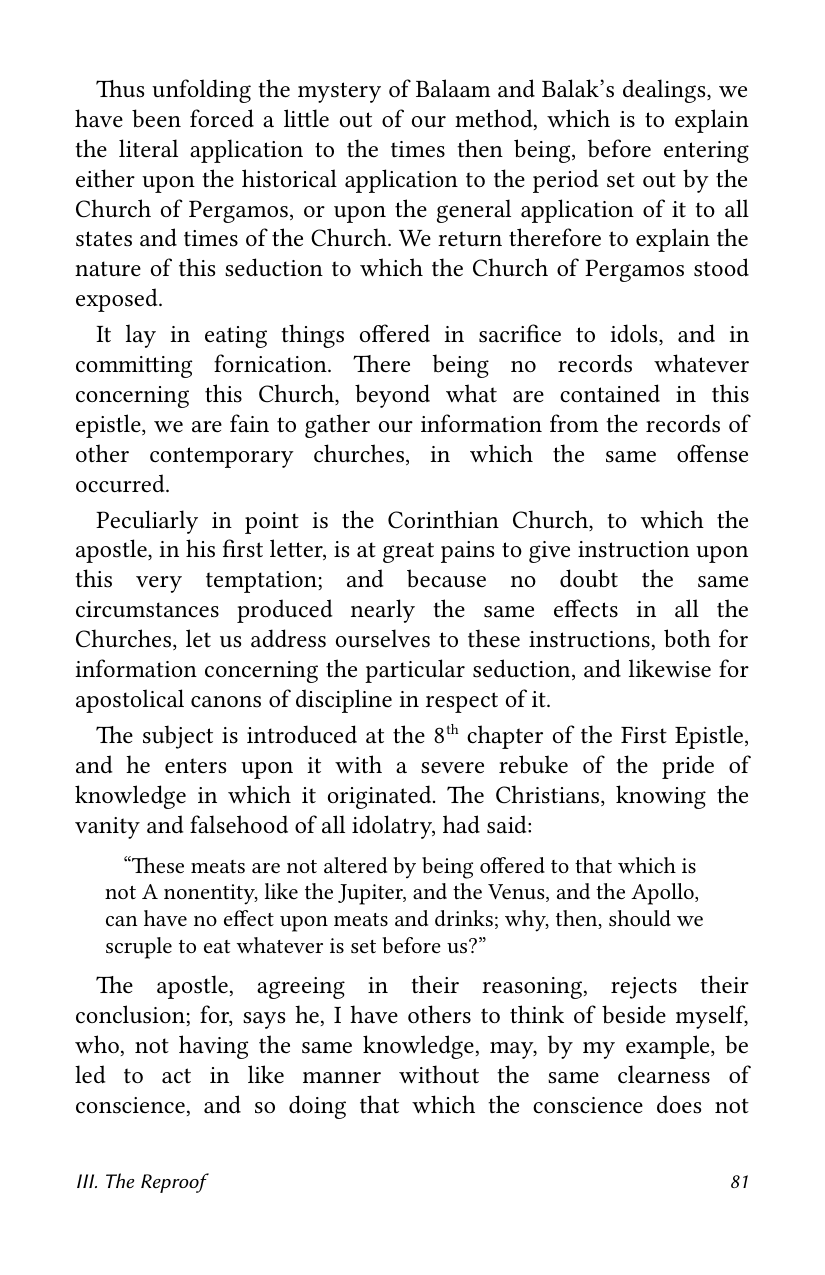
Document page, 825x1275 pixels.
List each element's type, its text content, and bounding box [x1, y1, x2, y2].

text It lay in eating things offered in sacrifice to idols, and in committing fornication. There being no records whatever concerning this Church, beyond what are contained in this epistle, we are fain to gather our information from the records of other contemporary churches, in which the same offense occurred. [75, 320, 750, 498]
text The subject is introduced at the 8th chapter of the First Epistle, and he enters upon it with a severe rebuke of the pride of knowledge in which it originated. The Christians, knowing the vanity and falsehood of all idolatry, had said: [75, 721, 750, 839]
text Peculiarly in point is the Corinthian Church, to which the apostle, in his first letter, is at great pains to give instruction upon this very temptation; and because no doubt the same circumstances produced nearly the same effects in all the Churches, let us address ourselves to these instructions, both for information concerning the particular seduction, and likewise for apostolical canons of discipline in respect of it. [75, 506, 750, 713]
text “These meats are not altered by being offered to that which is not A nonentity, like the Jupiter, and the Venus, and the Apollo, can have no effect upon meats and drinks; why, then, should we scruple to eat whatever is set before us?” [105, 852, 720, 959]
text The apostle, agreeing in their reasoning, rejects their conclusion; for, says he, I have others to think of beside myself, who, not having the same knowledge, may, by my example, be led to act in like manner without the same clearness of conscience, and so doing that which the conscience does not [75, 971, 750, 1119]
text Thus unfolding the mystery of Balaam and Balak’s dealings, we have been forced a little out of our method, which is to explain the literal application to the times then being, before entering either upon the historical application to the period set out by the Church of Pergamos, or upon the general application of it to all states and times of the Church. We return therefore to explain the nature of this seduction to which the Church of Pergamos stood exposed. [75, 75, 750, 313]
